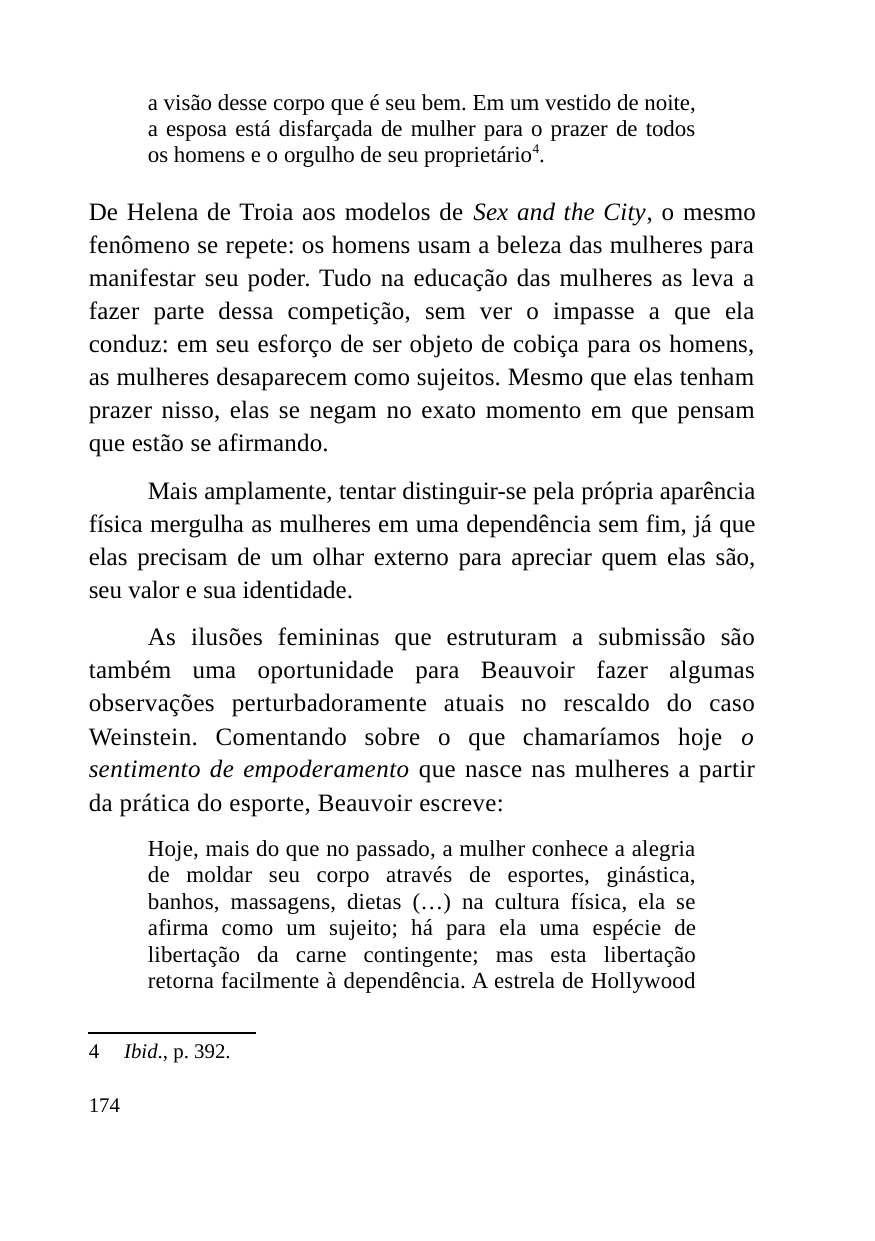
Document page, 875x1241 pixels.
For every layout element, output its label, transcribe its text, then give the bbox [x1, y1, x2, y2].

text Hoje, mais do que no passado, a mulher conhece a alegria de moldar seu corpo através de esportes, ginástica, banhos, massagens, dietas (…) na cultura física, ela se afirma como um sujeito; há para ela uma espécie de libertação da carne contingente; mas esta libertação retorna facilmente à dependência. A estrela de Hollywood [148, 835, 697, 993]
text Mais amplamente, tentar distinguir-se pela própria aparência física mergulha as mulheres em uma dependência sem fim, já que elas precisam de um olhar externo para apreciar quem elas são, seu valor e sua identidade. [88, 476, 756, 604]
text As ilusões femininas que estruturam a submissão são também uma oportunidade para Beauvoir fazer algumas observações perturbadoramente atuais no rescaldo do caso Weinstein. Comentando sobre o que chamaríamos hoje o sentimento de empoderamento que nasce nas mulheres a partir da prática do esporte, Beauvoir escreve: [88, 622, 756, 816]
text De Helena de Troia aos modelos de Sex and the City, o mesmo fenômeno se repete: os homens usam a beleza das mulheres para manifestar seu poder. Tudo na educação das mulheres as leva a fazer parte dessa competição, sem ver o impasse a que ela conduz: em seu esforço de ser objeto de cobiça para os homens, as mulheres desaparecem como sujeitos. Mesmo que elas tenham prazer nisso, elas se negam no exato momento em que pensam que estão se afirmando. [88, 197, 756, 457]
text Ibid., p. 392. [88, 1039, 756, 1063]
text a visão desse corpo que é seu bem. Em um vestido de noite, a esposa está disfarçada de mulher para o prazer de todos os homens e o orgulho de seu proprietário. [148, 88, 697, 168]
